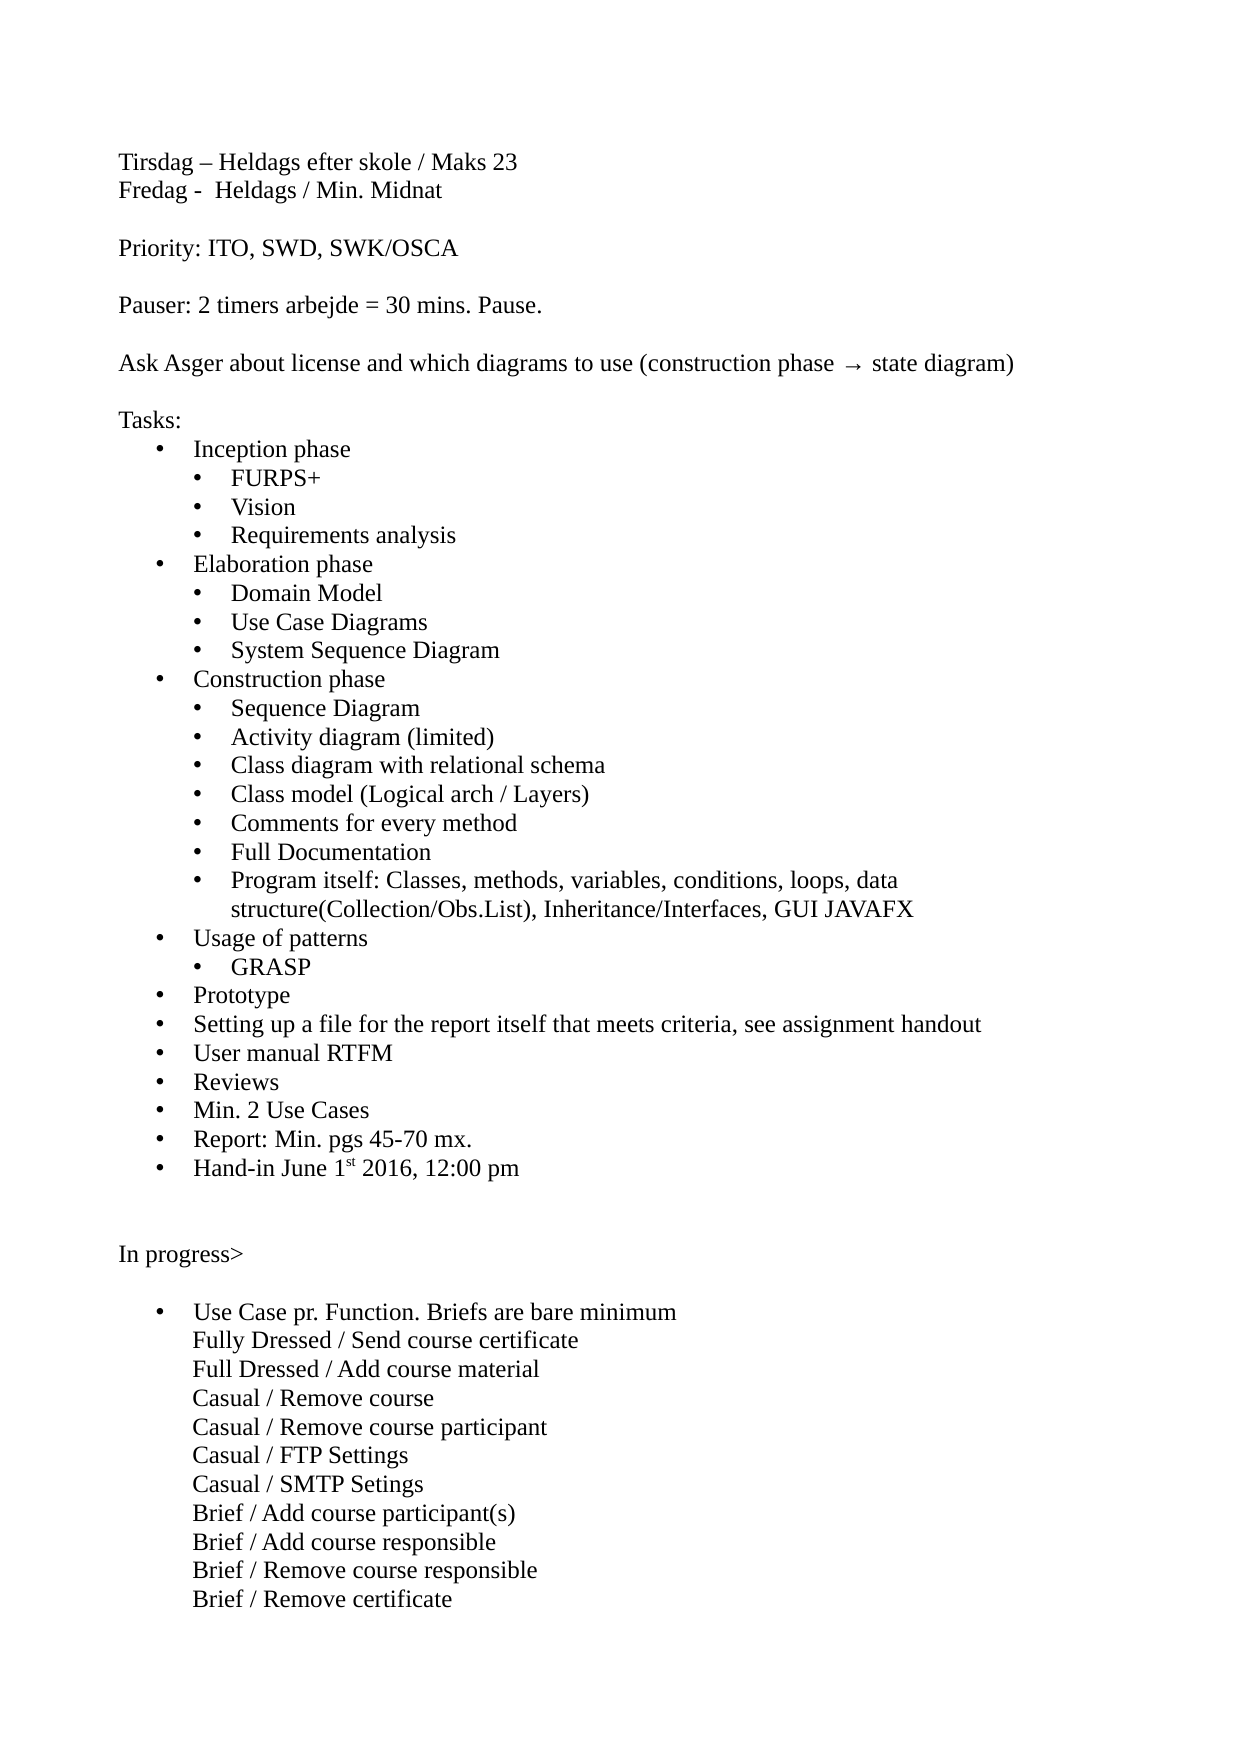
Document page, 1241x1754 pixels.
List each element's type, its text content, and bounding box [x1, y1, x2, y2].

text Priority: ITO, SWD, SWK/OSCA [118, 233, 1122, 262]
text Casual / FTP Settings [118, 1441, 1122, 1469]
text Casual / SMTP Setings [118, 1469, 1122, 1498]
list Comments for every method [193, 808, 1122, 837]
list Hand-in June 1st 2016, 12:00 pm [156, 1153, 1122, 1182]
list Prototype [156, 981, 1122, 1009]
list User manual RTFM [156, 1038, 1122, 1067]
list Reviews [156, 1067, 1122, 1096]
text Brief / Remove certificate [118, 1584, 1122, 1613]
list Use Case pr. Function. Briefs are bare minimum [156, 1297, 1122, 1326]
list Usage of patterns [156, 923, 1122, 952]
text Fully Dressed / Send course certificate [118, 1326, 1122, 1354]
text Tirsdag – Heldags efter skole / Maks 23 [118, 147, 1122, 176]
text Pauser: 2 timers arbejde = 30 mins. Pause. [118, 291, 1122, 319]
text Casual / Remove course [118, 1383, 1122, 1412]
list Inception phase [156, 434, 1122, 463]
list GRASP [193, 952, 1122, 981]
list Setting up a file for the report itself that meets criteria, see assignment handout [156, 1009, 1122, 1038]
list Construction phase [156, 664, 1122, 693]
list Activity diagram (limited) [193, 722, 1122, 751]
text Ask Asger about license and which diagrams to use (construction phase → state diagram) [118, 348, 1122, 377]
list Domain Model [193, 578, 1122, 607]
text Casual / Remove course participant [118, 1412, 1122, 1441]
list FURPS+ [193, 463, 1122, 492]
list Sequence Diagram [193, 693, 1122, 722]
text In progress> [118, 1239, 1122, 1268]
text Brief / Add course participant(s) [118, 1498, 1122, 1527]
list Class diagram with relational schema [193, 751, 1122, 779]
list Use Case Diagrams [193, 607, 1122, 636]
list Report: Min. pgs 45-70 mx. [156, 1124, 1122, 1153]
list Class model (Logical arch / Layers) [193, 779, 1122, 808]
list Min. 2 Use Cases [156, 1096, 1122, 1124]
text Fredag - Heldags / Min. Midnat [118, 176, 1122, 204]
list Vision [193, 492, 1122, 521]
text Brief / Remove course responsible [118, 1556, 1122, 1584]
text Full Dressed / Add course material [118, 1354, 1122, 1383]
list Full Documentation [193, 837, 1122, 866]
list Elaboration phase [156, 549, 1122, 578]
list Program itself: Classes, methods, variables, conditions, loops, data structure(Collection/Obs.List), Inheritance/Interfaces, GUI JAVAFX [193, 866, 1122, 923]
text Tasks: [118, 406, 1122, 434]
list System Sequence Diagram [193, 636, 1122, 664]
list Requirements analysis [193, 521, 1122, 549]
text Brief / Add course responsible [118, 1527, 1122, 1556]
